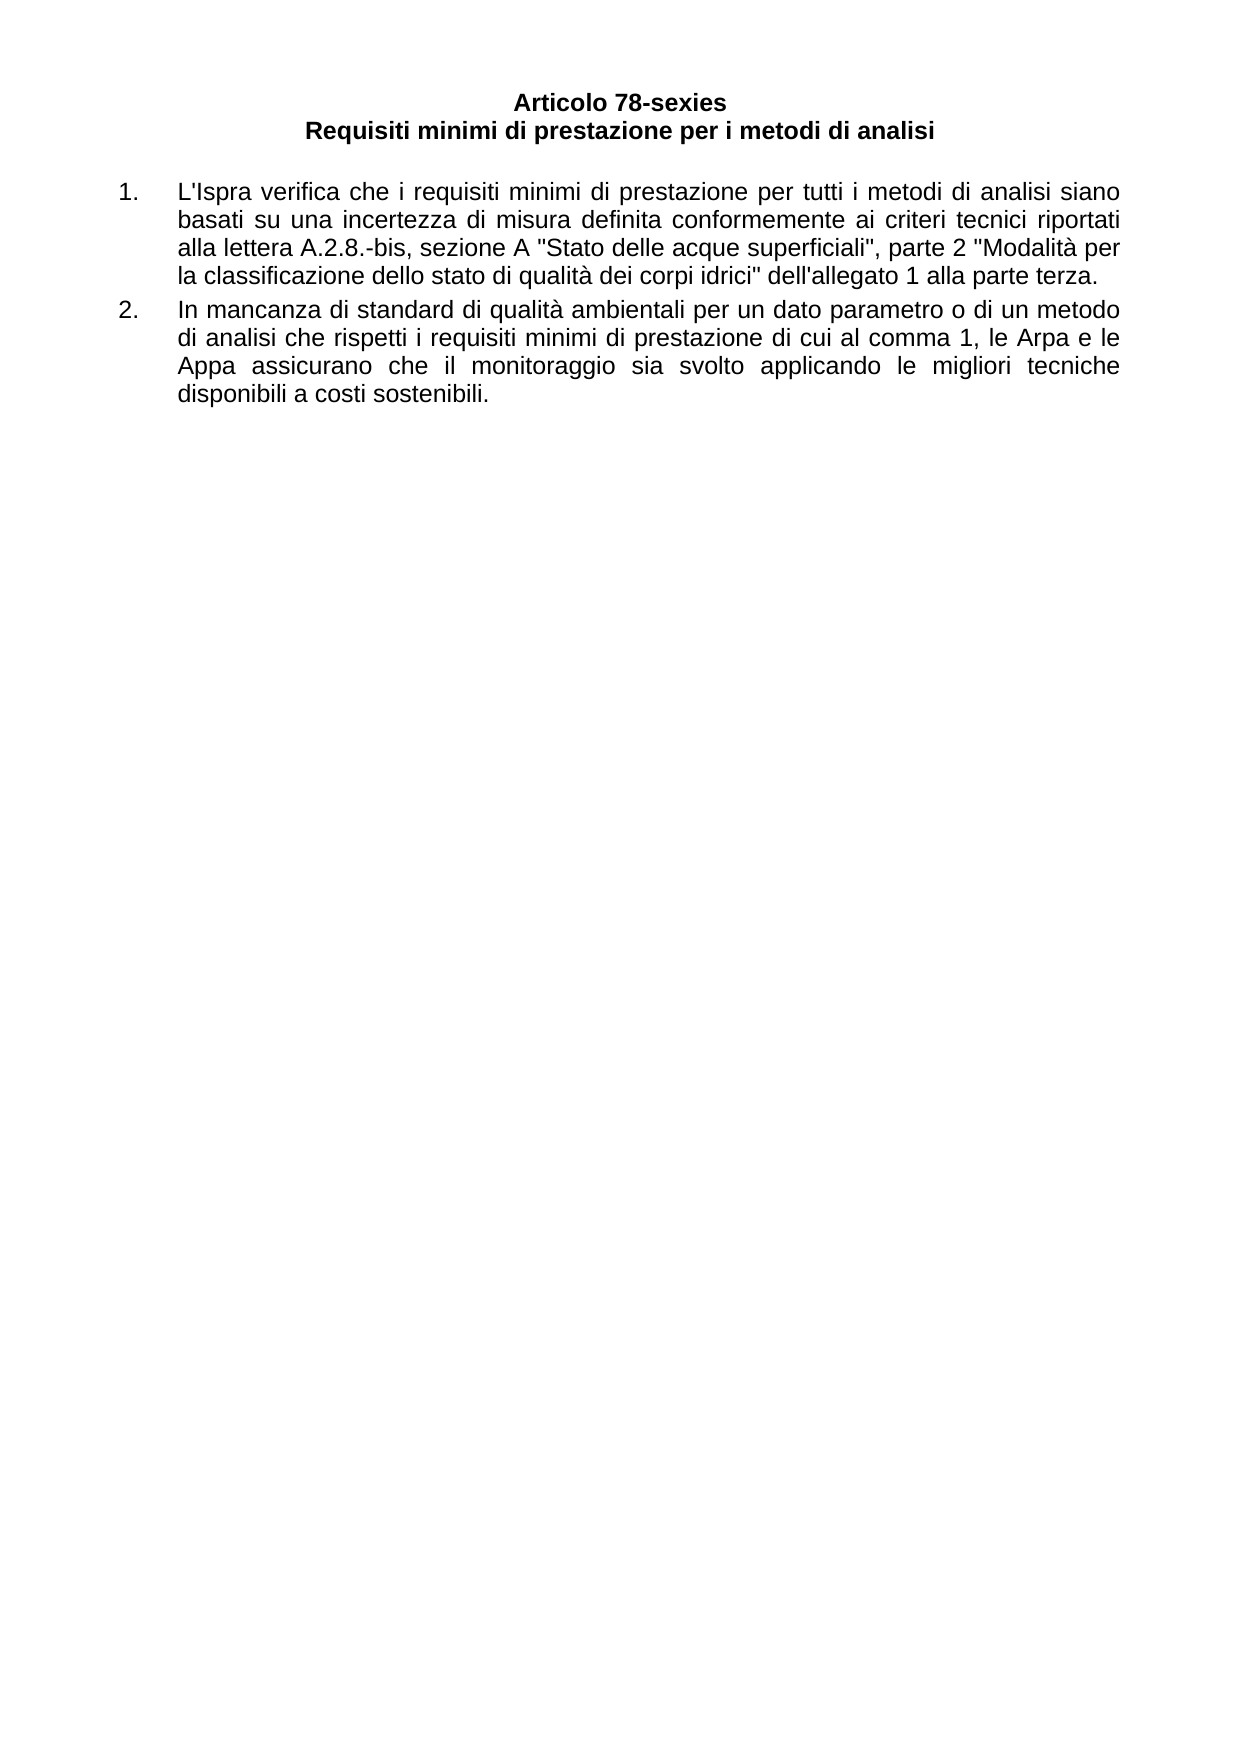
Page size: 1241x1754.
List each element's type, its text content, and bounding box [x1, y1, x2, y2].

text 1. L'Ispra verifica che i requisiti minimi di prestazione per tutti i metodi di analisi siano basati su una incertezza di misura definita conformemente ai criteri tecnici riportati alla lettera A.2.8.-bis, sezione A "Stato delle acque superficiali", parte 2 "Modalità per la classificazione dello stato di qualità dei corpi idrici" dell'allegato 1 alla parte terza. [118, 178, 1122, 290]
subtitle Articolo 78-sexies Requisiti minimi di prestazione per i metodi di analisi [118, 88, 1122, 144]
text 2. In mancanza di standard di qualità ambientali per un dato parametro o di un metodo di analisi che rispetti i requisiti minimi di prestazione di cui al comma 1, le Arpa e le Appa assicurano che il monitoraggio sia svolto applicando le migliori tecniche disponibili a costi sostenibili. [118, 296, 1122, 407]
